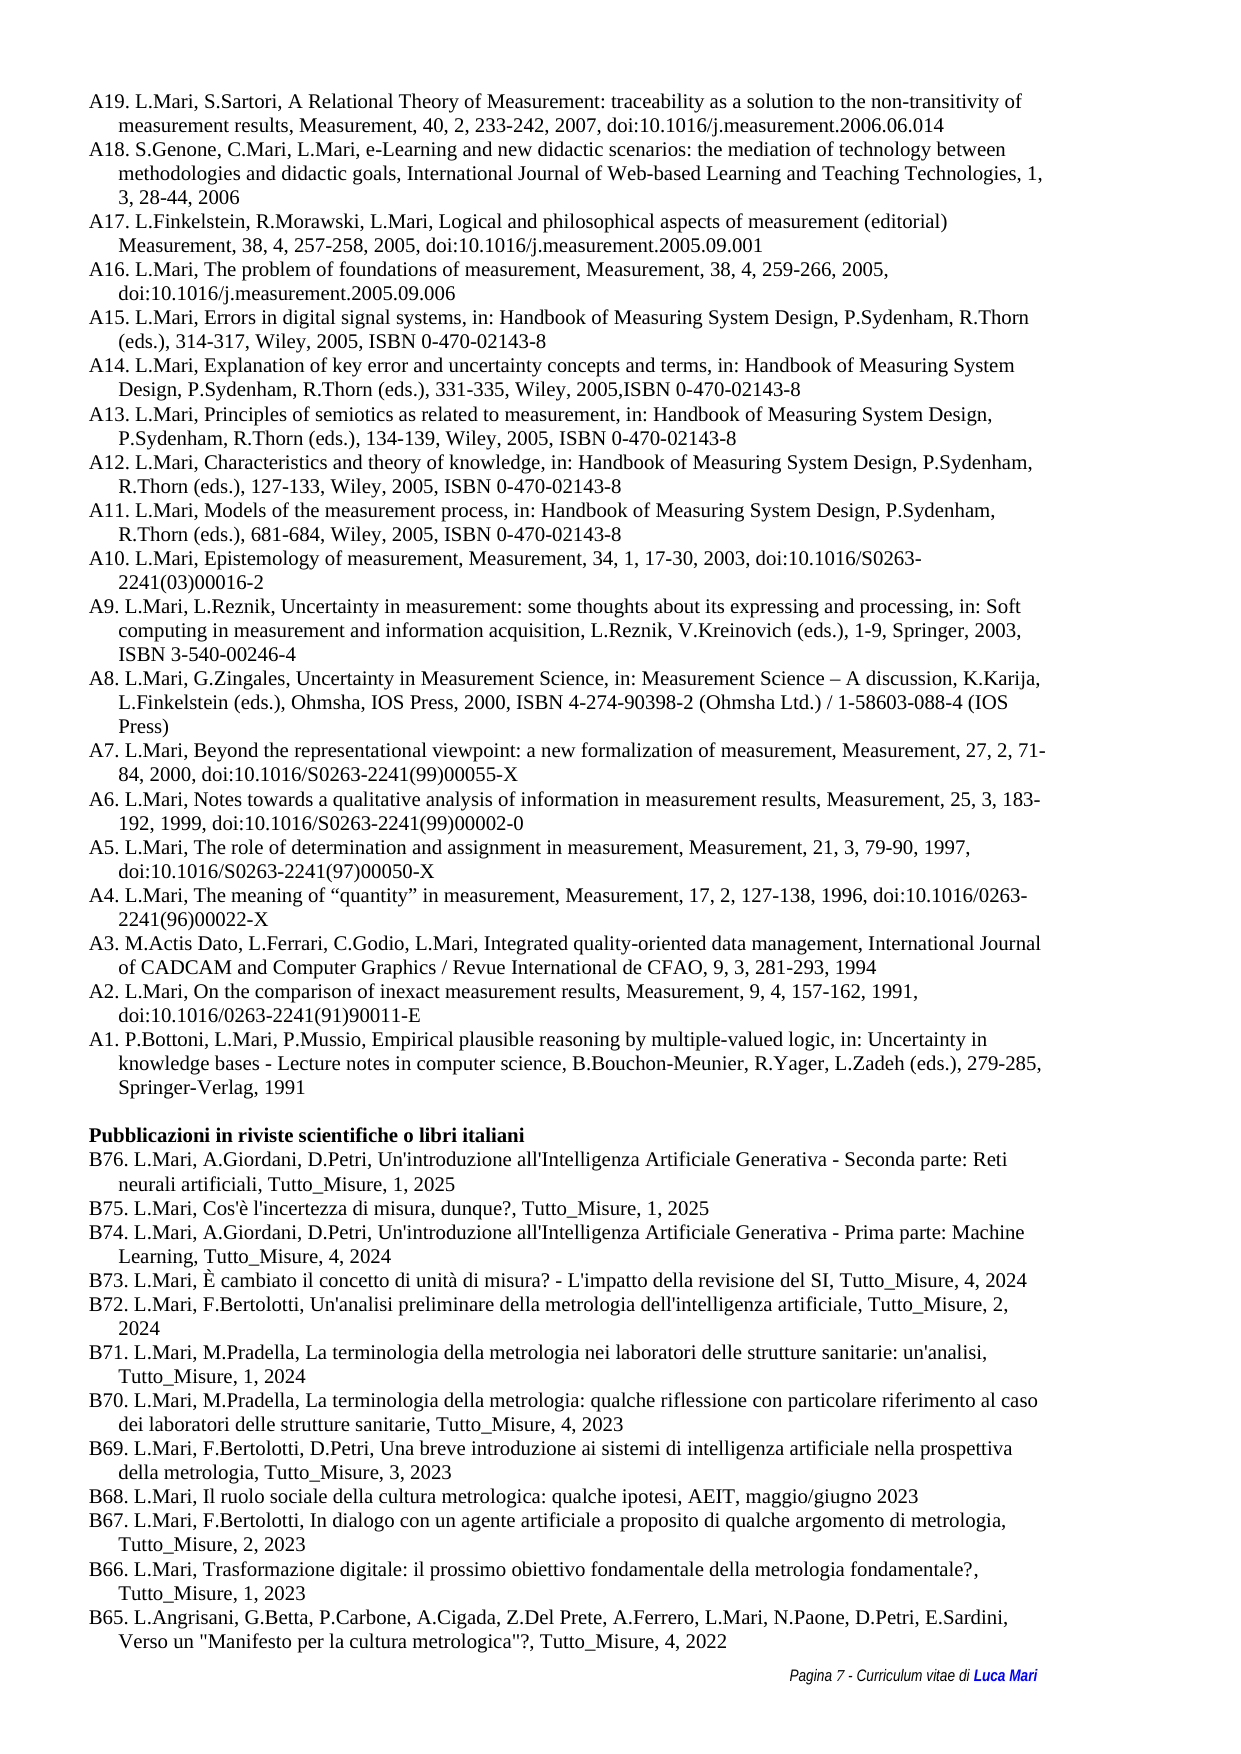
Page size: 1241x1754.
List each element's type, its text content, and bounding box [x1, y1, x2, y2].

text A3. M.Actis Dato, L.Ferrari, C.Godio, L.Mari, Integrated quality-oriented data management, International Journal of CADCAM and Computer Graphics / Revue International de CFAO, 9, 3, 281-293, 1994 [89, 931, 1053, 979]
text B72. L.Mari, F.Bertolotti, Un'analisi preliminare della metrologia dell'intelligenza artificiale, Tutto_Misure, 2, 2024 [89, 1292, 1053, 1340]
text A19. L.Mari, S.Sartori, A Relational Theory of Measurement: traceability as a solution to the non-transitivity of measurement results, Measurement, 40, 2, 233-242, 2007, doi:10.1016/j.measurement.2006.06.014 [89, 89, 1053, 137]
text A1. P.Bottoni, L.Mari, P.Mussio, Empirical plausible reasoning by multiple-valued logic, in: Uncertainty in knowledge bases - Lecture notes in computer science, B.Bouchon-Meunier, R.Yager, L.Zadeh (eds.), 279-285, Springer-Verlag, 1991 [89, 1027, 1053, 1099]
text A11. L.Mari, Models of the measurement process, in: Handbook of Measuring System Design, P.Sydenham, R.Thorn (eds.), 681-684, Wiley, 2005, ISBN 0-470-02143-8 [89, 498, 1053, 546]
text B73. L.Mari, È cambiato il concetto di unità di misura? - L'impatto della revisione del SI, Tutto_Misure, 4, 2024 [89, 1268, 1053, 1292]
text A16. L.Mari, The problem of foundations of measurement, Measurement, 38, 4, 259-266, 2005, doi:10.1016/j.measurement.2005.09.006 [89, 257, 1053, 305]
text B75. L.Mari, Cos'è l'incertezza di misura, dunque?, Tutto_Misure, 1, 2025 [89, 1196, 1053, 1219]
text A5. L.Mari, The role of determination and assignment in measurement, Measurement, 21, 3, 79-90, 1997, doi:10.1016/S0263-2241(97)00050-X [89, 834, 1053, 883]
text A6. L.Mari, Notes towards a qualitative analysis of information in measurement results, Measurement, 25, 3, 183-192, 1999, doi:10.1016/S0263-2241(99)00002-0 [89, 786, 1053, 834]
text A12. L.Mari, Characteristics and theory of knowledge, in: Handbook of Measuring System Design, P.Sydenham, R.Thorn (eds.), 127-133, Wiley, 2005, ISBN 0-470-02143-8 [89, 449, 1053, 498]
text Pubblicazioni in riviste scientifiche o libri italiani [89, 1123, 1053, 1147]
text B66. L.Mari, Trasformazione digitale: il prossimo obiettivo fondamentale della metrologia fondamentale?, Tutto_Misure, 1, 2023 [89, 1556, 1053, 1604]
text A9. L.Mari, L.Reznik, Uncertainty in measurement: some thoughts about its expressing and processing, in: Soft computing in measurement and information acquisition, L.Reznik, V.Kreinovich (eds.), 1-9, Springer, 2003, ISBN 3-540-00246-4 [89, 594, 1053, 666]
text A17. L.Finkelstein, R.Morawski, L.Mari, Logical and philosophical aspects of measurement (editorial) Measurement, 38, 4, 257-258, 2005, doi:10.1016/j.measurement.2005.09.001 [89, 209, 1053, 257]
text A4. L.Mari, The meaning of “quantity” in measurement, Measurement, 17, 2, 127-138, 1996, doi:10.1016/0263-2241(96)00022-X [89, 883, 1053, 931]
text B67. L.Mari, F.Bertolotti, In dialogo con un agente artificiale a proposito di qualche argomento di metrologia, Tutto_Misure, 2, 2023 [89, 1508, 1053, 1556]
text A14. L.Mari, Explanation of key error and uncertainty concepts and terms, in: Handbook of Measuring System Design, P.Sydenham, R.Thorn (eds.), 331-335, Wiley, 2005,ISBN 0-470-02143-8 [89, 353, 1053, 401]
text B74. L.Mari, A.Giordani, D.Petri, Un'introduzione all'Intelligenza Artificiale Generativa - Prima parte: Machine Learning, Tutto_Misure, 4, 2024 [89, 1219, 1053, 1268]
text A10. L.Mari, Epistemology of measurement, Measurement, 34, 1, 17-30, 2003, doi:10.1016/S0263-2241(03)00016-2 [89, 546, 1053, 594]
text B68. L.Mari, Il ruolo sociale della cultura metrologica: qualche ipotesi, AEIT, maggio/giugno 2023 [89, 1484, 1053, 1508]
text B65. L.Angrisani, G.Betta, P.Carbone, A.Cigada, Z.Del Prete, A.Ferrero, L.Mari, N.Paone, D.Petri, E.Sardini, Verso un "Manifesto per la cultura metrologica"?, Tutto_Misure, 4, 2022 [89, 1604, 1053, 1653]
text A13. L.Mari, Principles of semiotics as related to measurement, in: Handbook of Measuring System Design, P.Sydenham, R.Thorn (eds.), 134-139, Wiley, 2005, ISBN 0-470-02143-8 [89, 401, 1053, 449]
text A15. L.Mari, Errors in digital signal systems, in: Handbook of Measuring System Design, P.Sydenham, R.Thorn (eds.), 314-317, Wiley, 2005, ISBN 0-470-02143-8 [89, 305, 1053, 353]
text B70. L.Mari, M.Pradella, La terminologia della metrologia: qualche riflessione con particolare riferimento al caso dei laboratori delle strutture sanitarie, Tutto_Misure, 4, 2023 [89, 1388, 1053, 1436]
text B69. L.Mari, F.Bertolotti, D.Petri, Una breve introduzione ai sistemi di intelligenza artificiale nella prospettiva della metrologia, Tutto_Misure, 3, 2023 [89, 1436, 1053, 1484]
text A7. L.Mari, Beyond the representational viewpoint: a new formalization of measurement, Measurement, 27, 2, 71-84, 2000, doi:10.1016/S0263-2241(99)00055-X [89, 738, 1053, 786]
text B71. L.Mari, M.Pradella, La terminologia della metrologia nei laboratori delle strutture sanitarie: un'analisi, Tutto_Misure, 1, 2024 [89, 1340, 1053, 1388]
text A2. L.Mari, On the comparison of inexact measurement results, Measurement, 9, 4, 157-162, 1991, doi:10.1016/0263-2241(91)90011-E [89, 979, 1053, 1027]
text A8. L.Mari, G.Zingales, Uncertainty in Measurement Science, in: Measurement Science – A discussion, K.Karija, L.Finkelstein (eds.), Ohmsha, IOS Press, 2000, ISBN 4-274-90398-2 (Ohmsha Ltd.) / 1-58603-088-4 (IOS Press) [89, 666, 1053, 738]
text B76. L.Mari, A.Giordani, D.Petri, Un'introduzione all'Intelligenza Artificiale Generativa - Seconda parte: Reti neurali artificiali, Tutto_Misure, 1, 2025 [89, 1147, 1053, 1196]
text A18. S.Genone, C.Mari, L.Mari, e-Learning and new didactic scenarios: the mediation of technology between methodologies and didactic goals, International Journal of Web-based Learning and Teaching Technologies, 1, 3, 28-44, 2006 [89, 137, 1053, 209]
